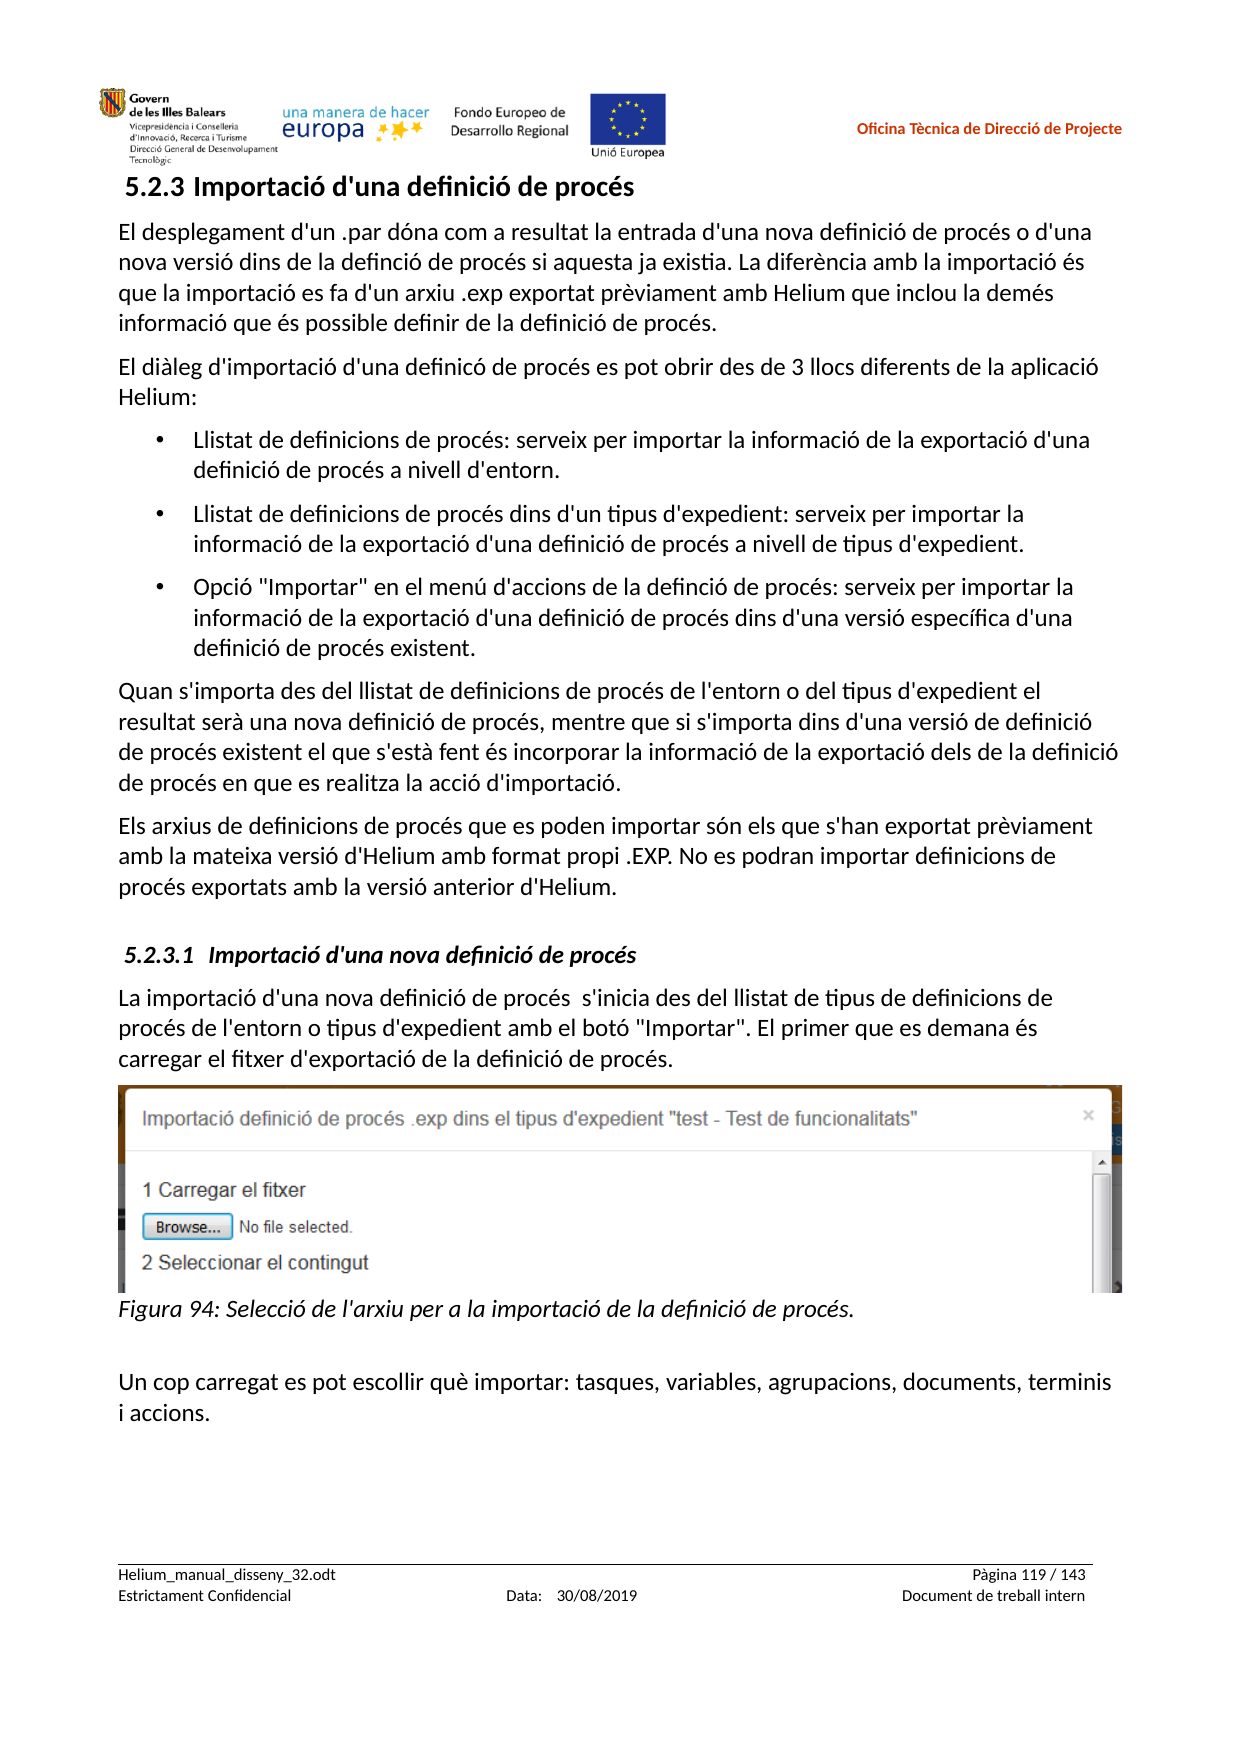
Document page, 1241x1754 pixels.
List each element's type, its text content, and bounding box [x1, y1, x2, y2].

list Opció "Importar" en el menú d'accions de la definció de procés: serveix per importar la informació de la exportació d'una definició de procés dins d'una versió específica d'una definició de procés existent. [156, 571, 1122, 663]
text Figura 94: Selecció de l'arxiu per a la importació de la definició de procés. [118, 1293, 1122, 1323]
picture [99, 87, 668, 166]
subtitle Importació d'una nova definició de procés [118, 939, 1122, 969]
text Els arxius de definicions de procés que es poden importar són els que s'han exportat prèviament amb la mateixa versió d'Helium amb format propi .EXP. No es podran importar definicions de procés exportats amb la versió anterior d'Helium. [118, 810, 1122, 901]
text Quan s'importa des del llistat de definicions de procés de l'entorn o del tipus d'expedient el resultat serà una nova definició de procés, mentre que si s'importa dins d'una versió de definició de procés existent el que s'està fent és incorporar la informació de la exportació dels de la definició de procés en que es realitza la acció d'importació. [118, 675, 1122, 797]
picture [118, 1085, 1123, 1293]
text El desplegament d'un .par dóna com a resultat la entrada d'una nova definició de procés o d'una nova versió dins de la definció de procés si aquesta ja existia. La diferència amb la importació és que la importació es fa d'un arxiu .exp exportat prèviament amb Helium que inclou la demés informació que és possible definir de la definició de procés. [118, 216, 1122, 338]
subtitle Importació d'una definició de procés [118, 168, 1122, 203]
text Un cop carregat es pot escollir què importar: tasques, variables, agrupacions, documents, terminis i accions. [118, 1366, 1122, 1427]
list Llistat de definicions de procés dins d'un tipus d'expedient: serveix per importar la informació de la exportació d'una definició de procés a nivell de tipus d'expedient. [156, 498, 1122, 559]
text El diàleg d'importació d'una definicó de procés es pot obrir des de 3 llocs diferents de la aplicació Helium: [118, 351, 1122, 412]
text La importació d'una nova definició de procés s'inicia des del llistat de tipus de definicions de procés de l'entorn o tipus d'expedient amb el botó "Importar". El primer que es demana és carregar el fitxer d'exportació de la definició de procés. [118, 982, 1122, 1073]
list Llistat de definicions de procés: serveix per importar la informació de la exportació d'una definició de procés a nivell d'entorn. [156, 424, 1122, 485]
